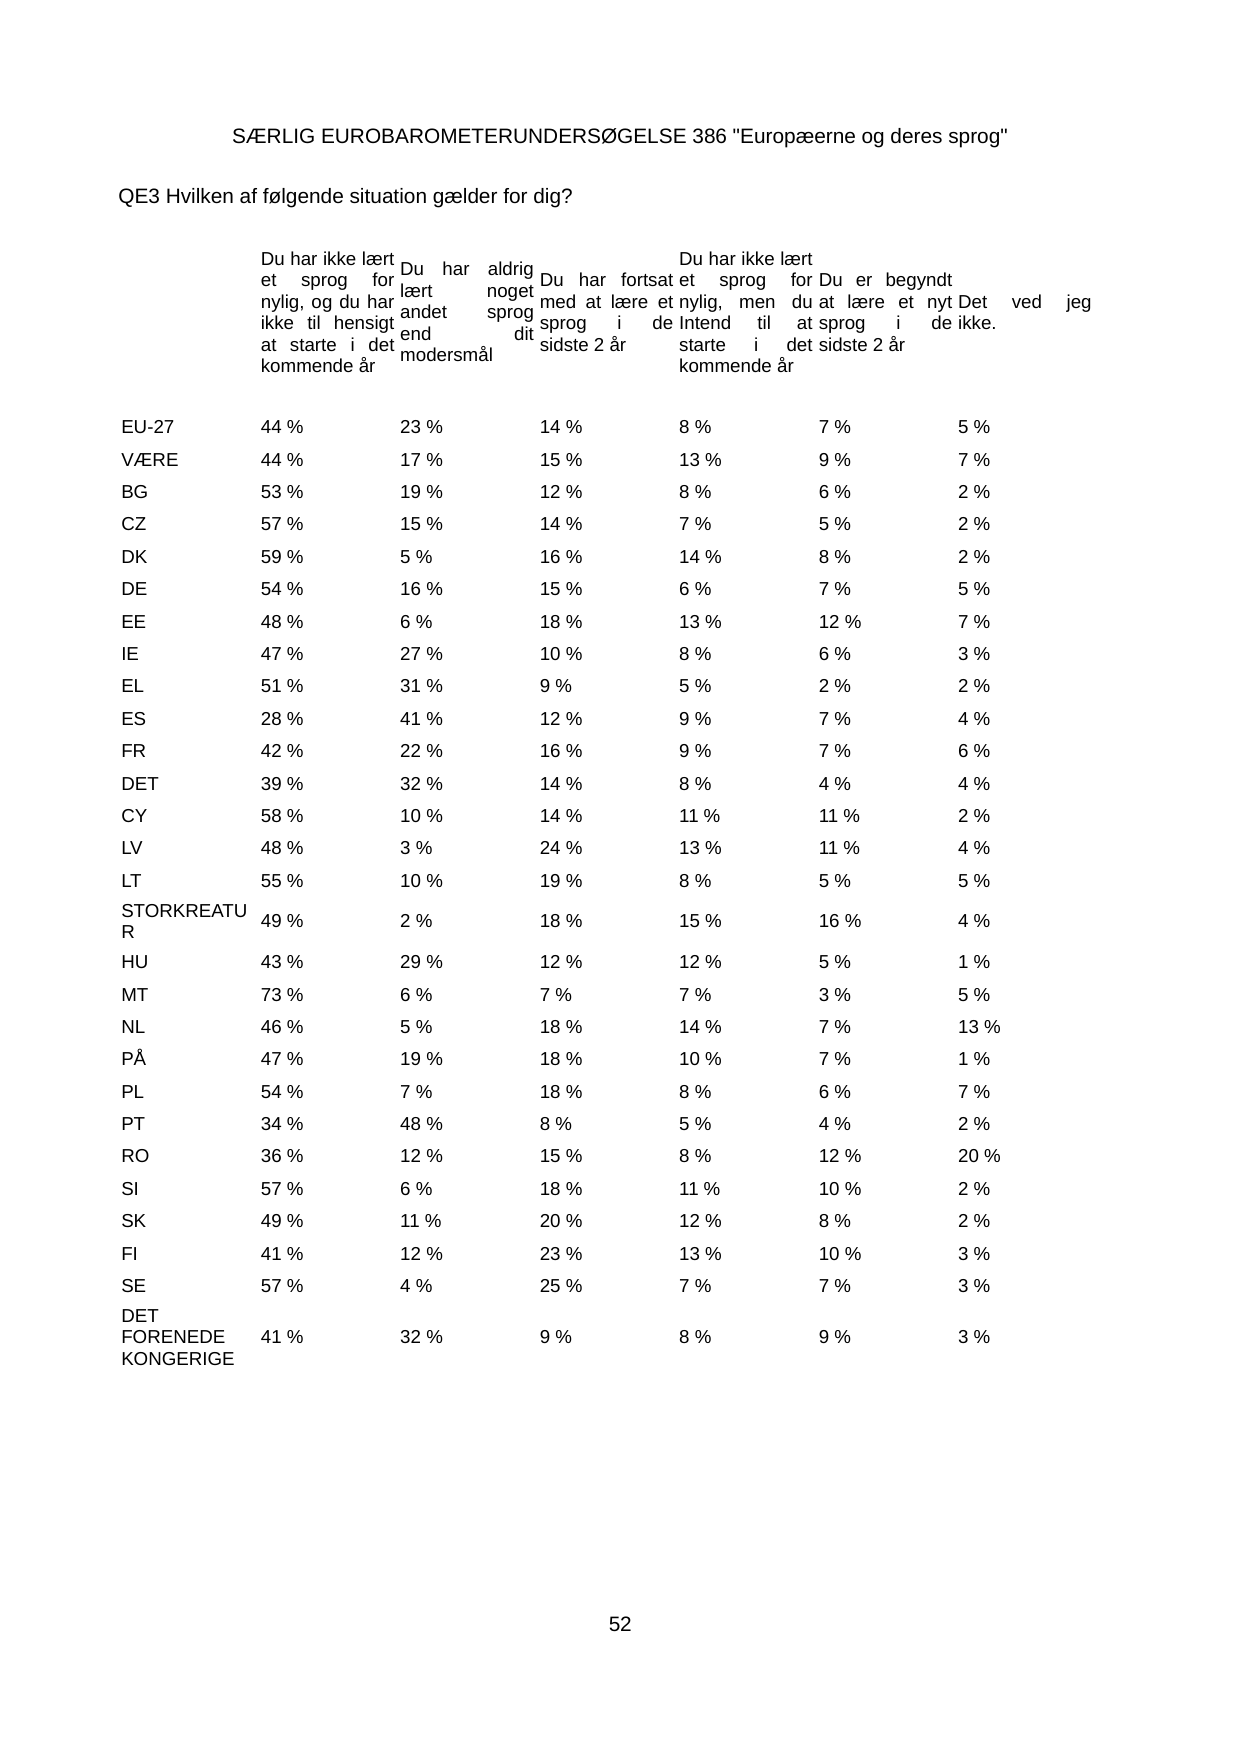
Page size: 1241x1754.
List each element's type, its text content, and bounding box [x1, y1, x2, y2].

table_cell 2 % [955, 1205, 1094, 1237]
table_header Du har fortsat med at lære et sprog i de sidste 2 år [537, 213, 676, 411]
table_cell 47 % [258, 1043, 397, 1075]
table_cell 7 % [676, 508, 816, 540]
table_cell 12 % [397, 1140, 537, 1172]
table_cell 5 % [955, 411, 1094, 443]
table_cell 18 % [537, 1075, 676, 1107]
table_cell 10 % [397, 799, 537, 832]
table_cell 7 % [816, 702, 955, 734]
table_cell 1 % [955, 1043, 1094, 1075]
table_cell 20 % [537, 1205, 676, 1237]
table_cell 15 % [676, 897, 816, 946]
table_cell 8 % [676, 638, 816, 670]
table_cell 39 % [258, 767, 397, 799]
table_cell PL [118, 1075, 258, 1107]
table_cell 12 % [537, 475, 676, 508]
table_cell 3 % [397, 832, 537, 864]
table_cell 8 % [676, 1302, 816, 1372]
table_cell BG [118, 475, 258, 508]
table_cell 8 % [676, 1140, 816, 1172]
table_cell 41 % [397, 702, 537, 734]
table_header [118, 213, 258, 411]
table_cell 7 % [955, 1075, 1094, 1107]
table_header Du har ikke lært et sprog for nylig, men du Intend til at starte i det kommende år [676, 213, 816, 411]
table_cell 10 % [816, 1172, 955, 1205]
table_cell 13 % [676, 832, 816, 864]
table_cell 28 % [258, 702, 397, 734]
table_cell 16 % [816, 897, 955, 946]
table_cell 12 % [397, 1237, 537, 1269]
table_cell 6 % [397, 605, 537, 637]
table_cell 22 % [397, 735, 537, 767]
table_cell 2 % [397, 897, 537, 946]
table_cell 59 % [258, 540, 397, 573]
table_cell 8 % [816, 540, 955, 573]
table_cell 2 % [955, 799, 1094, 832]
table_cell 10 % [676, 1043, 816, 1075]
table_cell 13 % [955, 1010, 1094, 1043]
table_cell 2 % [955, 475, 1094, 508]
table_cell 12 % [676, 946, 816, 978]
table_cell 13 % [676, 443, 816, 475]
table_cell 4 % [955, 832, 1094, 864]
table_cell 13 % [676, 1237, 816, 1269]
table_cell 11 % [816, 832, 955, 864]
table_cell 32 % [397, 767, 537, 799]
table_cell 5 % [816, 508, 955, 540]
table_cell 23 % [397, 411, 537, 443]
table_cell 5 % [955, 978, 1094, 1010]
table_cell 48 % [397, 1108, 537, 1140]
table_cell 57 % [258, 1172, 397, 1205]
table_cell 8 % [676, 1075, 816, 1107]
table_cell 12 % [676, 1205, 816, 1237]
table_cell 6 % [676, 573, 816, 605]
table_cell 7 % [816, 411, 955, 443]
table_cell SE [118, 1270, 258, 1302]
table_cell ES [118, 702, 258, 734]
table_cell 53 % [258, 475, 397, 508]
table_cell 6 % [816, 638, 955, 670]
table_cell 47 % [258, 638, 397, 670]
table_cell 6 % [397, 1172, 537, 1205]
table_cell PÅ [118, 1043, 258, 1075]
table_cell 10 % [397, 864, 537, 897]
table_cell 11 % [816, 799, 955, 832]
table_cell 8 % [816, 1205, 955, 1237]
table_cell 15 % [537, 1140, 676, 1172]
table_cell LT [118, 864, 258, 897]
table_cell DET FORENEDE KONGERIGE [118, 1302, 258, 1372]
table_cell 7 % [816, 1270, 955, 1302]
table_cell 2 % [816, 670, 955, 702]
table_cell IE [118, 638, 258, 670]
table_cell 19 % [397, 475, 537, 508]
table_cell 19 % [397, 1043, 537, 1075]
table_cell 1 % [955, 946, 1094, 978]
table_cell 18 % [537, 605, 676, 637]
table_cell 3 % [955, 1237, 1094, 1269]
table_cell 49 % [258, 1205, 397, 1237]
table_cell 3 % [955, 1270, 1094, 1302]
table_cell 6 % [955, 735, 1094, 767]
table_cell 20 % [955, 1140, 1094, 1172]
table_cell NL [118, 1010, 258, 1043]
table_cell RO [118, 1140, 258, 1172]
table_cell 7 % [816, 573, 955, 605]
table_cell 10 % [537, 638, 676, 670]
table_header Du har ikke lært et sprog for nylig, og du har ikke til hensigt at starte i det kommende år [258, 213, 397, 411]
table_cell 18 % [537, 1010, 676, 1043]
table_cell 16 % [397, 573, 537, 605]
table_cell 9 % [676, 702, 816, 734]
table_cell 19 % [537, 864, 676, 897]
table_cell 10 % [816, 1237, 955, 1269]
table_cell 11 % [397, 1205, 537, 1237]
table_cell 3 % [955, 638, 1094, 670]
table_cell 54 % [258, 1075, 397, 1107]
table_cell 2 % [955, 1108, 1094, 1140]
table_cell 7 % [816, 1010, 955, 1043]
table_cell 5 % [816, 864, 955, 897]
table_cell 2 % [955, 540, 1094, 573]
table_cell 14 % [537, 411, 676, 443]
table_cell DK [118, 540, 258, 573]
table_cell 2 % [955, 1172, 1094, 1205]
table_cell 7 % [676, 1270, 816, 1302]
table_cell 9 % [676, 735, 816, 767]
table_cell FR [118, 735, 258, 767]
table_cell LV [118, 832, 258, 864]
table_cell 14 % [537, 799, 676, 832]
table_cell VÆRE [118, 443, 258, 475]
table_cell 9 % [537, 670, 676, 702]
table_cell 5 % [397, 540, 537, 573]
table_cell 25 % [537, 1270, 676, 1302]
table_cell 11 % [676, 799, 816, 832]
table_cell 14 % [537, 767, 676, 799]
table_cell 8 % [676, 411, 816, 443]
table_cell CZ [118, 508, 258, 540]
table_cell 2 % [955, 670, 1094, 702]
table_cell DET [118, 767, 258, 799]
table_cell 5 % [955, 864, 1094, 897]
table_cell 18 % [537, 1043, 676, 1075]
table_cell 7 % [955, 443, 1094, 475]
table_cell 5 % [676, 1108, 816, 1140]
table_cell PT [118, 1108, 258, 1140]
table_cell 48 % [258, 605, 397, 637]
table_header Du har aldrig lært noget andet sprog end dit modersmål [397, 213, 537, 411]
table_header Du er begyndt at lære et nyt sprog i de sidste 2 år [816, 213, 955, 411]
table_cell 31 % [397, 670, 537, 702]
table_cell 14 % [537, 508, 676, 540]
table_cell 7 % [397, 1075, 537, 1107]
table_cell 15 % [537, 573, 676, 605]
table_cell DE [118, 573, 258, 605]
table_cell 7 % [537, 978, 676, 1010]
table_cell 8 % [537, 1108, 676, 1140]
table_cell 44 % [258, 443, 397, 475]
table_cell 3 % [816, 978, 955, 1010]
table_cell 7 % [955, 605, 1094, 637]
table_cell 12 % [537, 946, 676, 978]
table_header Det ved jeg ikke. [955, 213, 1094, 411]
table_cell 43 % [258, 946, 397, 978]
table_cell 5 % [816, 946, 955, 978]
table_cell FI [118, 1237, 258, 1269]
table_cell 9 % [816, 1302, 955, 1372]
table_cell 18 % [537, 897, 676, 946]
table_cell 12 % [816, 1140, 955, 1172]
table_cell 7 % [676, 978, 816, 1010]
table_cell 18 % [537, 1172, 676, 1205]
table_cell 57 % [258, 1270, 397, 1302]
table_cell 5 % [676, 670, 816, 702]
table_cell 9 % [537, 1302, 676, 1372]
table_cell 4 % [397, 1270, 537, 1302]
table_cell EL [118, 670, 258, 702]
table_cell 7 % [816, 1043, 955, 1075]
table_cell 2 % [955, 508, 1094, 540]
table_cell 41 % [258, 1302, 397, 1372]
table_cell 6 % [816, 475, 955, 508]
table_cell 48 % [258, 832, 397, 864]
table_cell 11 % [676, 1172, 816, 1205]
table_cell 12 % [816, 605, 955, 637]
table_cell 6 % [816, 1075, 955, 1107]
table_cell 73 % [258, 978, 397, 1010]
table_cell HU [118, 946, 258, 978]
table_cell 4 % [816, 767, 955, 799]
table_cell 6 % [397, 978, 537, 1010]
table_cell 16 % [537, 540, 676, 573]
table_cell 55 % [258, 864, 397, 897]
table_cell 15 % [397, 508, 537, 540]
table_cell 41 % [258, 1237, 397, 1269]
table_cell 14 % [676, 540, 816, 573]
table_cell 8 % [676, 475, 816, 508]
table_cell 8 % [676, 864, 816, 897]
table_cell 4 % [955, 767, 1094, 799]
table_cell 46 % [258, 1010, 397, 1043]
table_cell 13 % [676, 605, 816, 637]
table_cell 44 % [258, 411, 397, 443]
table_cell 4 % [816, 1108, 955, 1140]
table_cell 12 % [537, 702, 676, 734]
table_cell 8 % [676, 767, 816, 799]
table_cell 32 % [397, 1302, 537, 1372]
table_cell 7 % [816, 735, 955, 767]
table_cell SK [118, 1205, 258, 1237]
table_cell 36 % [258, 1140, 397, 1172]
table_cell 17 % [397, 443, 537, 475]
table_cell 9 % [816, 443, 955, 475]
table_cell 58 % [258, 799, 397, 832]
table_cell SI [118, 1172, 258, 1205]
table_cell 51 % [258, 670, 397, 702]
table_cell 16 % [537, 735, 676, 767]
table_cell 5 % [955, 573, 1094, 605]
table_cell 54 % [258, 573, 397, 605]
table_cell 5 % [397, 1010, 537, 1043]
table_cell 15 % [537, 443, 676, 475]
table_cell 23 % [537, 1237, 676, 1269]
table_cell EU-27 [118, 411, 258, 443]
table_cell STORKREATUR [118, 897, 258, 946]
table_cell 4 % [955, 702, 1094, 734]
table_cell 27 % [397, 638, 537, 670]
table_cell 49 % [258, 897, 397, 946]
table_cell MT [118, 978, 258, 1010]
table_cell 34 % [258, 1108, 397, 1140]
table_cell 24 % [537, 832, 676, 864]
table_cell 3 % [955, 1302, 1094, 1372]
table_cell 14 % [676, 1010, 816, 1043]
table_cell EE [118, 605, 258, 637]
table_cell 29 % [397, 946, 537, 978]
table_cell 42 % [258, 735, 397, 767]
table_cell 57 % [258, 508, 397, 540]
text QE3 Hvilken af følgende situation gælder for dig? [118, 183, 1122, 207]
table_cell CY [118, 799, 258, 832]
table_cell 4 % [955, 897, 1094, 946]
